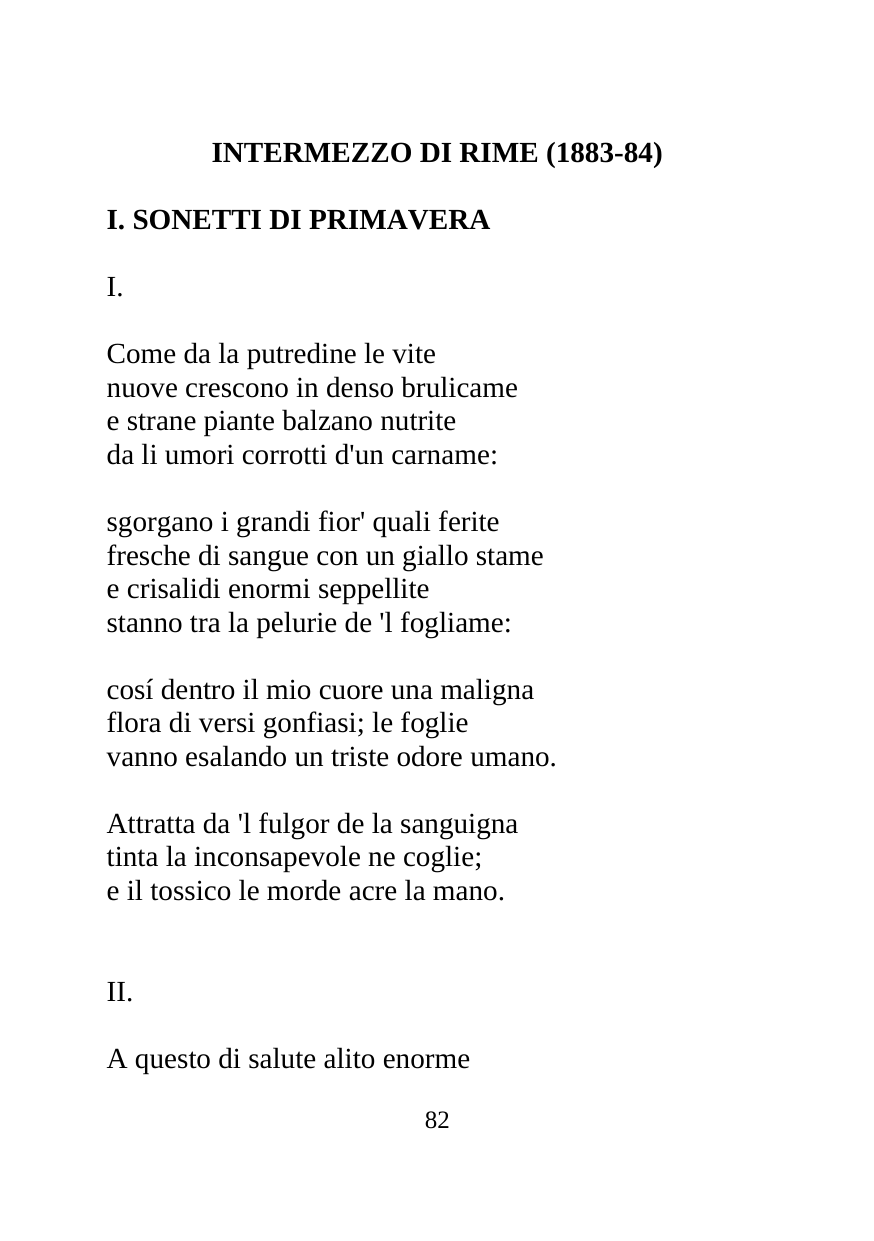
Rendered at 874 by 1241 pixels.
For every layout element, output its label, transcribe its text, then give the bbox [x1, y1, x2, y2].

text vanno esalando un triste odore umano. [106, 739, 768, 772]
text da li umori corrotti d'un carname: [106, 437, 768, 471]
text Attratta da 'l fulgor de la sanguigna [106, 806, 768, 839]
text II. [106, 974, 768, 1007]
text INTERMEZZO DI RIME (1883-84) [106, 135, 768, 169]
text Come da la putredine le vite [106, 336, 768, 370]
text stanno tra la pelurie de 'l fogliame: [106, 605, 768, 638]
text tinta la inconsapevole ne coglie; [106, 839, 768, 873]
text I. [106, 269, 768, 303]
text flora di versi gonfiasi; le foglie [106, 705, 768, 739]
text e strane piante balzano nutrite [106, 403, 768, 437]
text fresche di sangue con un giallo stame [106, 538, 768, 571]
text sgorgano i grandi fior' quali ferite [106, 504, 768, 538]
text e il tossico le morde acre la mano. [106, 873, 768, 907]
text I. SONETTI DI PRIMAVERA [106, 202, 768, 236]
text e crisalidi enormi seppellite [106, 571, 768, 605]
text cosí dentro il mio cuore una maligna [106, 672, 768, 705]
text nuove crescono in denso brulicame [106, 370, 768, 403]
text A questo di salute alito enorme [106, 1041, 768, 1074]
